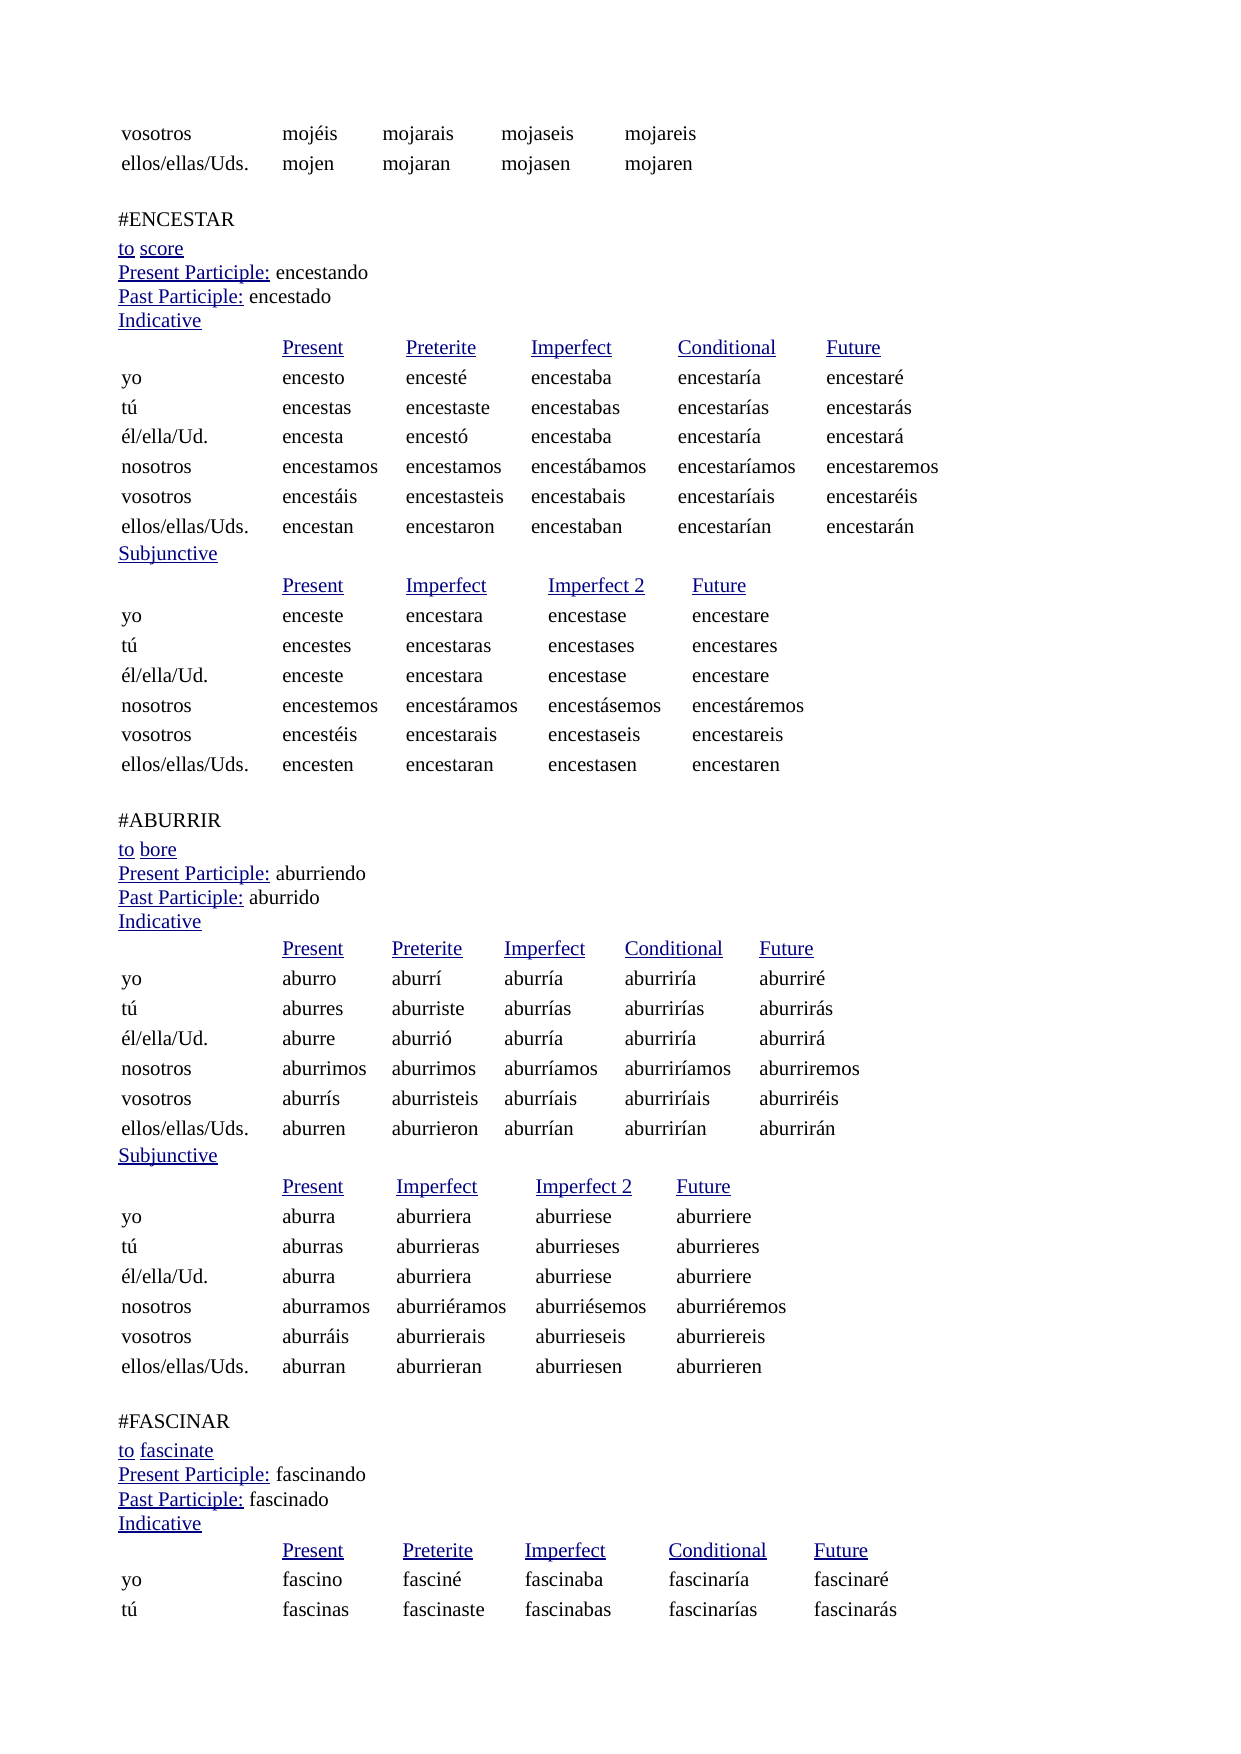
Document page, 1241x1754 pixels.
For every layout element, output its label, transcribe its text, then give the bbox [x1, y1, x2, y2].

text #ENCESTAR [118, 207, 1122, 231]
text Present Participle: encestando [118, 260, 1122, 284]
text #FASCINAR [118, 1409, 1122, 1433]
text Past Participle: aburrido [118, 885, 1122, 909]
text to score [118, 236, 1122, 260]
text Indicative [118, 909, 1122, 933]
text Subjunctive [118, 1142, 1122, 1167]
text to bore [118, 837, 1122, 861]
text Past Participle: fascinado [118, 1486, 1122, 1511]
text Past Participle: encestado [118, 284, 1122, 308]
text Indicative [118, 308, 1122, 332]
text Present Participle: fascinando [118, 1462, 1122, 1486]
text to fascinate [118, 1438, 1122, 1462]
text #ABURRIR [118, 808, 1122, 832]
text Present Participle: aburriendo [118, 861, 1122, 885]
text Subjunctive [118, 541, 1122, 565]
text Indicative [118, 1511, 1122, 1534]
